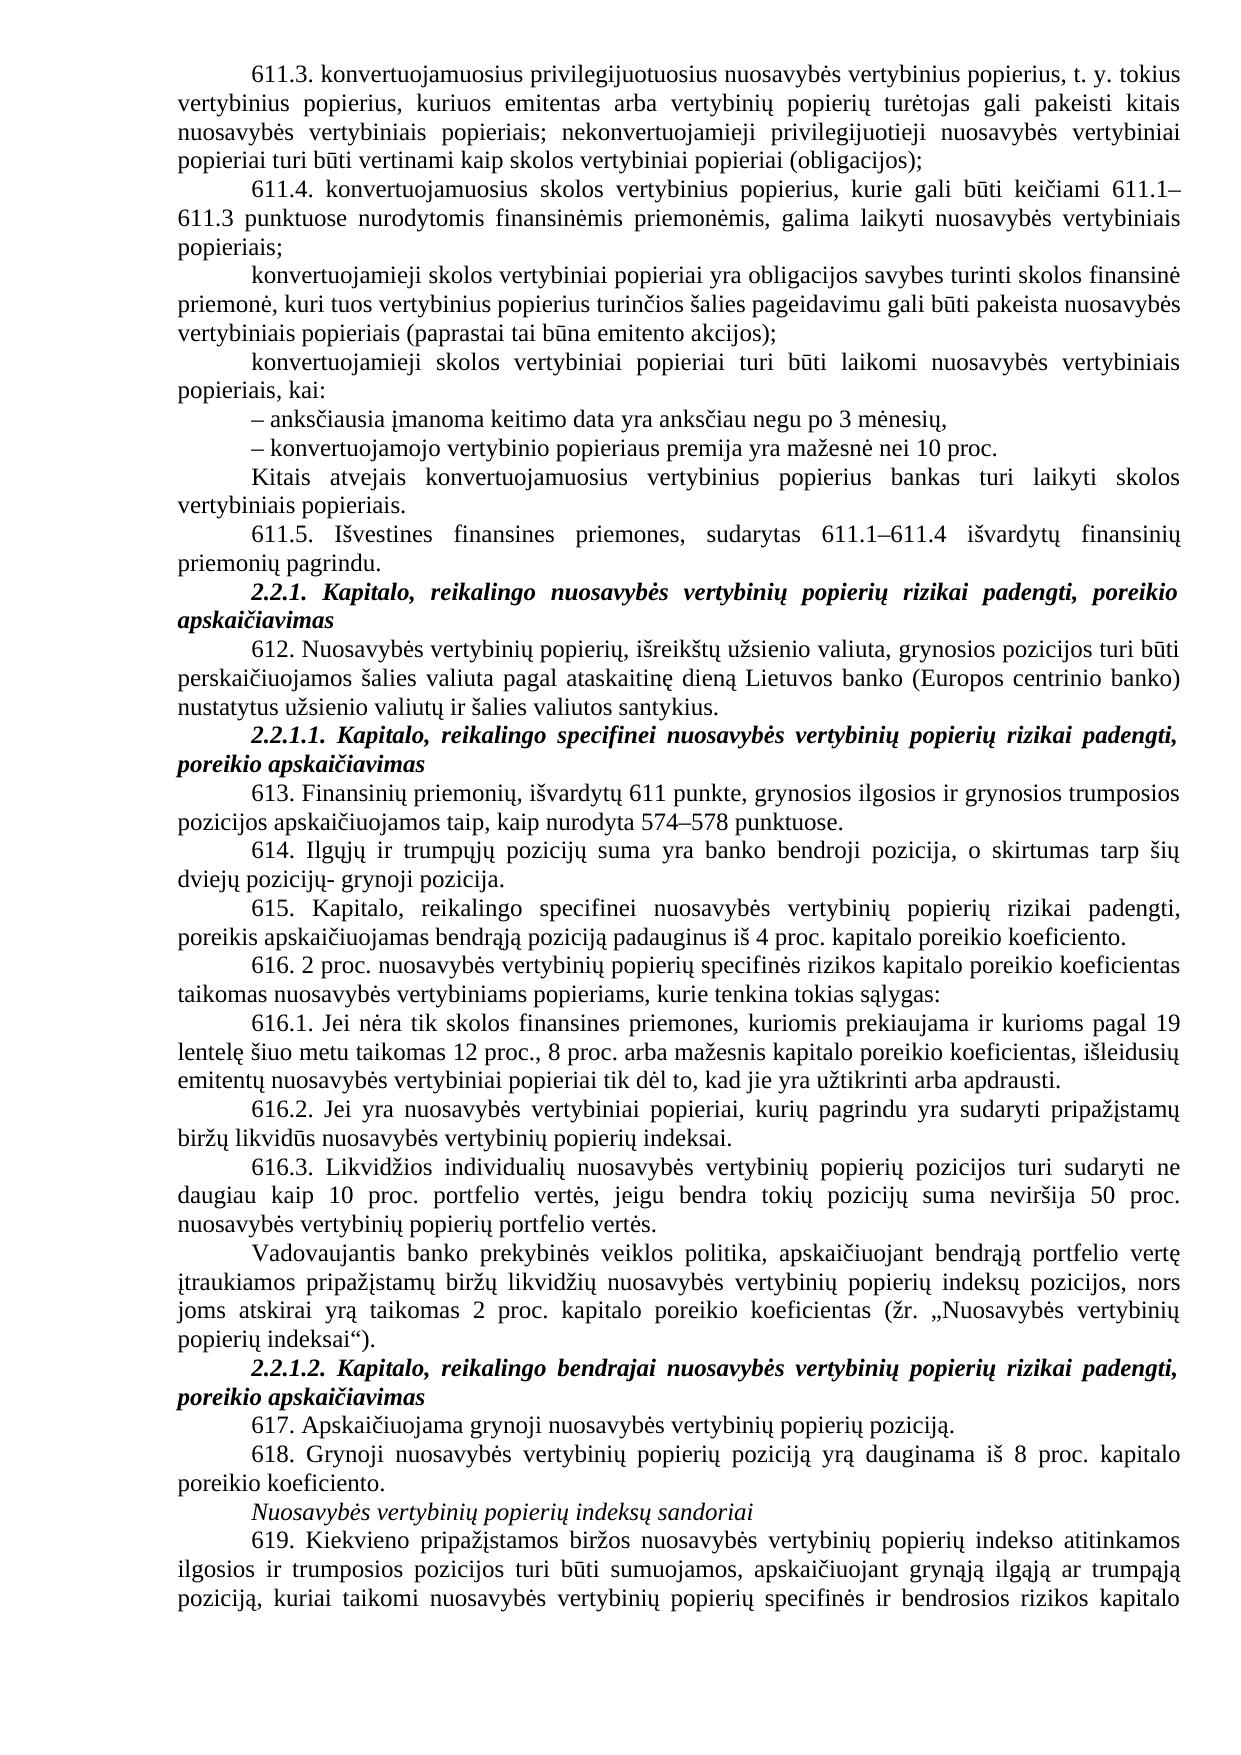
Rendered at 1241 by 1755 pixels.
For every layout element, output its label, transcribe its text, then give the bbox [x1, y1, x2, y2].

text 619. Kiekvieno pripažįstamos biržos nuosavybės vertybinių popierių indekso atitinkamos ilgosios ir trumposios pozicijos turi būti sumuojamos, apskaičiuojant grynąją ilgąją ar trumpąją poziciją, kuriai taikomi nuosavybės vertybinių popierių specifinės ir bendrosios rizikos kapitalo [177, 1525, 1181, 1612]
text 2.2.1.1. Kapitalo, reikalingo specifinei nuosavybės vertybinių popierių rizikai padengti, poreikio apskaičiavimas [177, 720, 1181, 778]
text 613. Finansinių priemonių, išvardytų 611 punkte, grynosios ilgosios ir grynosios trumposios pozicijos apskaičiuojamos taip, kaip nurodyta 574–578 punktuose. [177, 778, 1181, 835]
text – konvertuojamojo vertybinio popieriaus premija yra mažesnė nei 10 proc. [177, 433, 1181, 462]
text Nuosavybės vertybinių popierių indeksų sandoriai [177, 1497, 1181, 1525]
text Vadovaujantis banko prekybinės veiklos politika, apskaičiuojant bendrąją portfelio vertę įtraukiamos pripažįstamų biržų likvidžių nuosavybės vertybinių popierių indeksų pozicijos, nors joms atskirai yrą taikomas 2 proc. kapitalo poreikio koeficientas (žr. „Nuosavybės vertybinių popierių indeksai“). [177, 1238, 1181, 1353]
text 616. 2 proc. nuosavybės vertybinių popierių specifinės rizikos kapitalo poreikio koeficientas taikomas nuosavybės vertybiniams popieriams, kurie tenkina tokias sąlygas: [177, 950, 1181, 1008]
text konvertuojamieji skolos vertybiniai popieriai turi būti laikomi nuosavybės vertybiniais popieriais, kai: [177, 347, 1181, 404]
text Kitais atvejais konvertuojamuosius vertybinius popierius bankas turi laikyti skolos vertybiniais popieriais. [177, 462, 1181, 519]
text 615. Kapitalo, reikalingo specifinei nuosavybės vertybinių popierių rizikai padengti, poreikis apskaičiuojamas bendrąją poziciją padauginus iš 4 proc. kapitalo poreikio koeficiento. [177, 893, 1181, 950]
text 612. Nuosavybės vertybinių popierių, išreikštų užsienio valiuta, grynosios pozicijos turi būti perskaičiuojamos šalies valiuta pagal ataskaitinę dieną Lietuvos banko (Europos centrinio banko) nustatytus užsienio valiutų ir šalies valiutos santykius. [177, 634, 1181, 720]
text konvertuojamieji skolos vertybiniai popieriai yra obligacijos savybes turinti skolos finansinė priemonė, kuri tuos vertybinius popierius turinčios šalies pageidavimu gali būti pakeista nuosavybės vertybiniais popieriais (paprastai tai būna emitento akcijos); [177, 260, 1181, 347]
text 616.2. Jei yra nuosavybės vertybiniai popieriai, kurių pagrindu yra sudaryti pripažįstamų biržų likvidūs nuosavybės vertybinių popierių indeksai. [177, 1094, 1181, 1152]
text 616.3. Likvidžios individualių nuosavybės vertybinių popierių pozicijos turi sudaryti ne daugiau kaip 10 proc. portfelio vertės, jeigu bendra tokių pozicijų suma neviršija 50 proc. nuosavybės vertybinių popierių portfelio vertės. [177, 1152, 1181, 1238]
text 611.3. konvertuojamuosius privilegijuotuosius nuosavybės vertybinius popierius, t. y. tokius vertybinius popierius, kuriuos emitentas arba vertybinių popierių turėtojas gali pakeisti kitais nuosavybės vertybiniais popieriais; nekonvertuojamieji privilegijuotieji nuosavybės vertybiniai popieriai turi būti vertinami kaip skolos vertybiniai popieriai (obligacijos); [177, 59, 1181, 174]
text 2.2.1.2. Kapitalo, reikalingo bendrajai nuosavybės vertybinių popierių rizikai padengti, poreikio apskaičiavimas [177, 1353, 1181, 1410]
text 611.4. konvertuojamuosius skolos vertybinius popierius, kurie gali būti keičiami 611.1–611.3 punktuose nurodytomis finansinėmis priemonėmis, galima laikyti nuosavybės vertybiniais popieriais; [177, 174, 1181, 260]
text 617. Apskaičiuojama grynoji nuosavybės vertybinių popierių poziciją. [177, 1410, 1181, 1439]
text 614. Ilgųjų ir trumpųjų pozicijų suma yra banko bendroji pozicija, o skirtumas tarp šių dviejų pozicijų- grynoji pozicija. [177, 835, 1181, 893]
text 2.2.1. Kapitalo, reikalingo nuosavybės vertybinių popierių rizikai padengti, poreikio apskaičiavimas [177, 577, 1181, 634]
text 616.1. Jei nėra tik skolos finansines priemones, kuriomis prekiaujama ir kurioms pagal 19 lentelę šiuo metu taikomas 12 proc., 8 proc. arba mažesnis kapitalo poreikio koeficientas, išleidusių emitentų nuosavybės vertybiniai popieriai tik dėl to, kad jie yra užtikrinti arba apdrausti. [177, 1008, 1181, 1094]
text 618. Grynoji nuosavybės vertybinių popierių poziciją yrą dauginama iš 8 proc. kapitalo poreikio koeficiento. [177, 1439, 1181, 1497]
text 611.5. Išvestines finansines priemones, sudarytas 611.1–611.4 išvardytų finansinių priemonių pagrindu. [177, 519, 1181, 577]
text – anksčiausia įmanoma keitimo data yra anksčiau negu po 3 mėnesių, [177, 404, 1181, 433]
